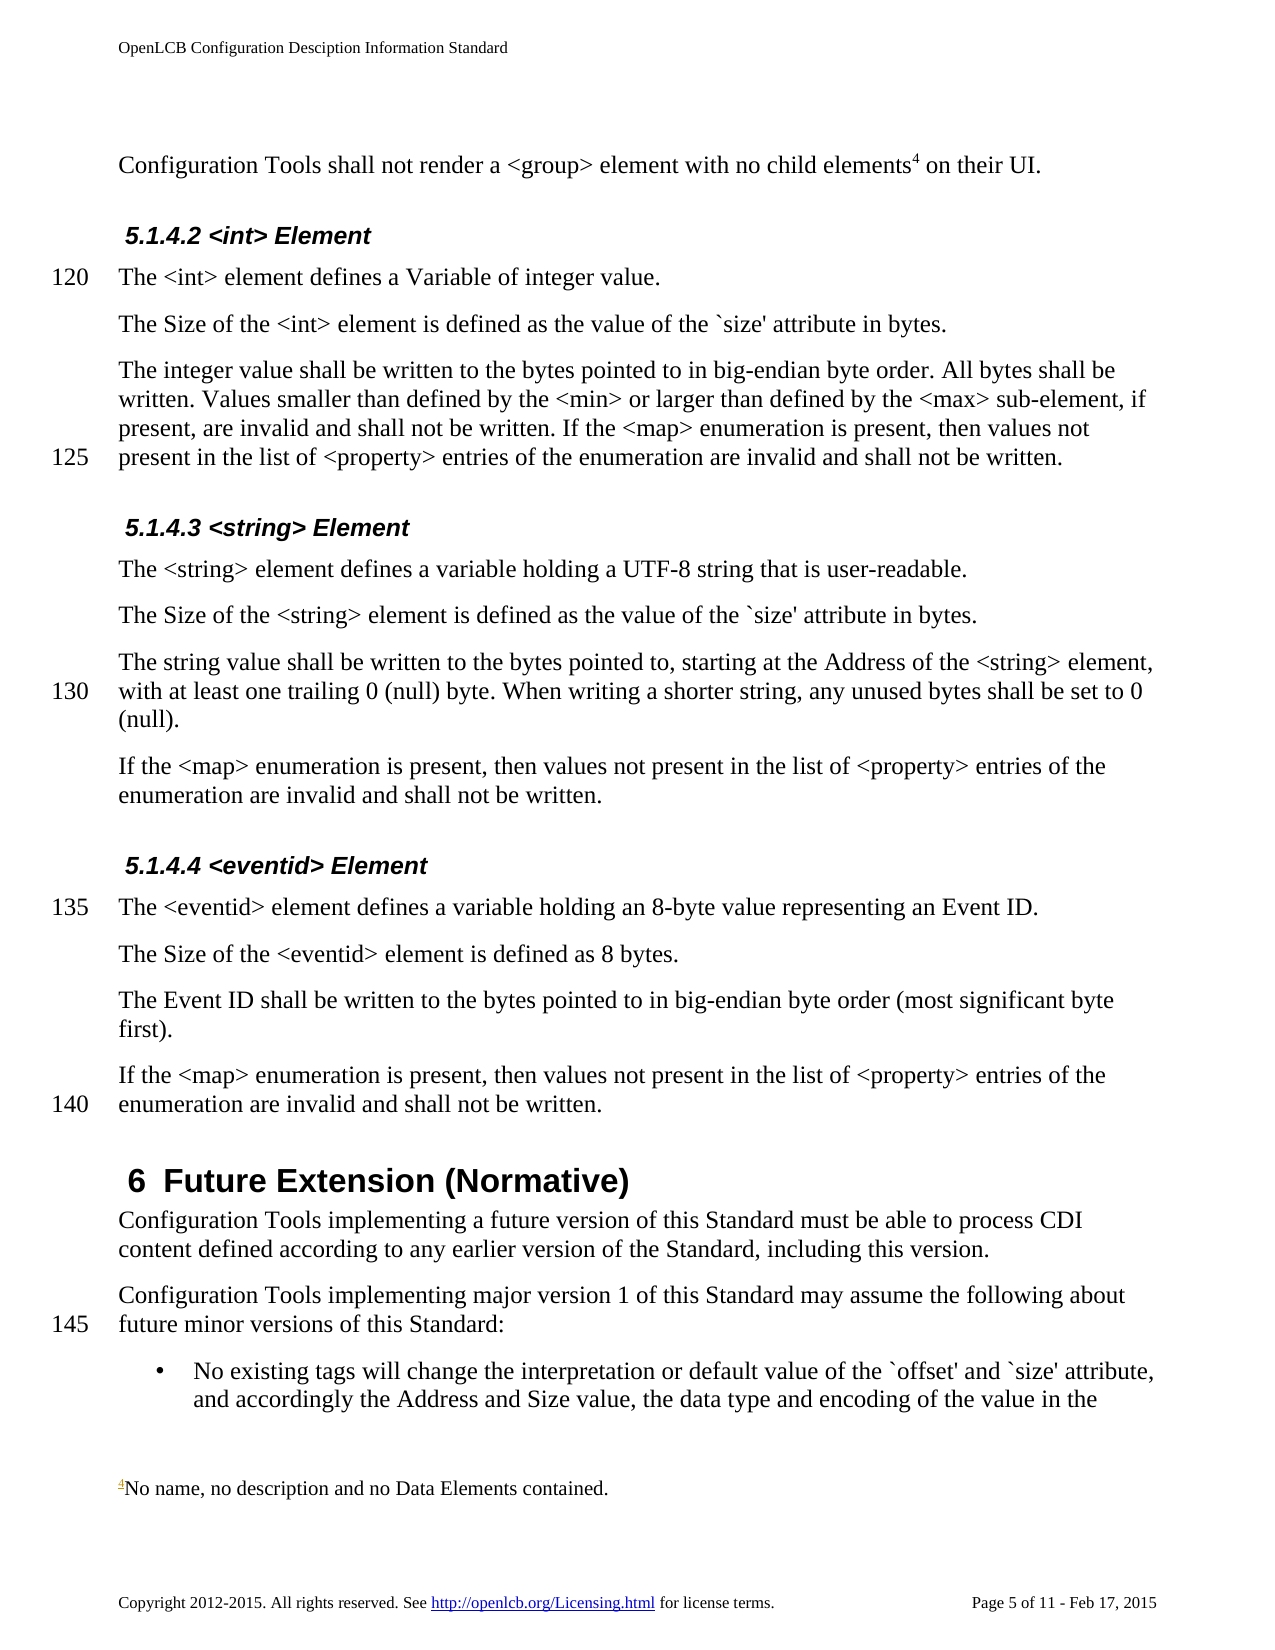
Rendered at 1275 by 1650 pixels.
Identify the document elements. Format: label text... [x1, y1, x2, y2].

subtitle <eventid> Element [118, 851, 1157, 880]
subtitle <int> Element [118, 221, 1157, 250]
text Configuration Tools implementing a future version of this Standard must be able to process CDI content defined according to any earlier version of the Standard, including this version. [118, 1205, 1157, 1263]
text No name, no description and no Data Elements contained. [118, 1476, 1157, 1500]
text The <eventid> element defines a variable holding an 8-byte value representing an Event ID. [118, 892, 1157, 921]
text The <int> element defines a Variable of integer value. [118, 262, 1157, 291]
text The integer value shall be written to the bytes pointed to in big-endian byte order. All bytes shall be written. Values smaller than defined by the <min> or larger than defined by the <max> sub-element, if present, are invalid and shall not be written. If the <map> enumeration is present, then values not present in the list of <property> entries of the enumeration are invalid and shall not be written. [118, 355, 1157, 470]
text The Event ID shall be written to the bytes pointed to in big-endian byte order (most significant byte first). [118, 985, 1157, 1043]
text The string value shall be written to the bytes pointed to, starting at the Address of the <string> element, with at least one trailing 0 (null) byte. When writing a shorter string, any unused bytes shall be set to 0 (null). [118, 647, 1157, 733]
list No existing tags will change the interpretation or default value of the `offset' and `size' attribute, and accordingly the Address and Size value, the data type and encoding of the value in the [156, 1356, 1157, 1413]
text Configuration Tools implementing major version 1 of this Standard may assume the following about future minor versions of this Standard: [118, 1281, 1157, 1338]
text If the <map> enumeration is present, then values not present in the list of <property> entries of the enumeration are invalid and shall not be written. [118, 1060, 1157, 1118]
text If the <map> enumeration is present, then values not present in the list of <property> entries of the enumeration are invalid and shall not be written. [118, 751, 1157, 808]
text Configuration Tools shall not render a <group> element with no child elements on their UI. [118, 150, 1157, 179]
subtitle Future Extension (Normative) [118, 1161, 1157, 1199]
subtitle <string> Element [118, 513, 1157, 542]
text The <string> element defines a variable holding a UTF-8 string that is user-readable. [118, 554, 1157, 583]
